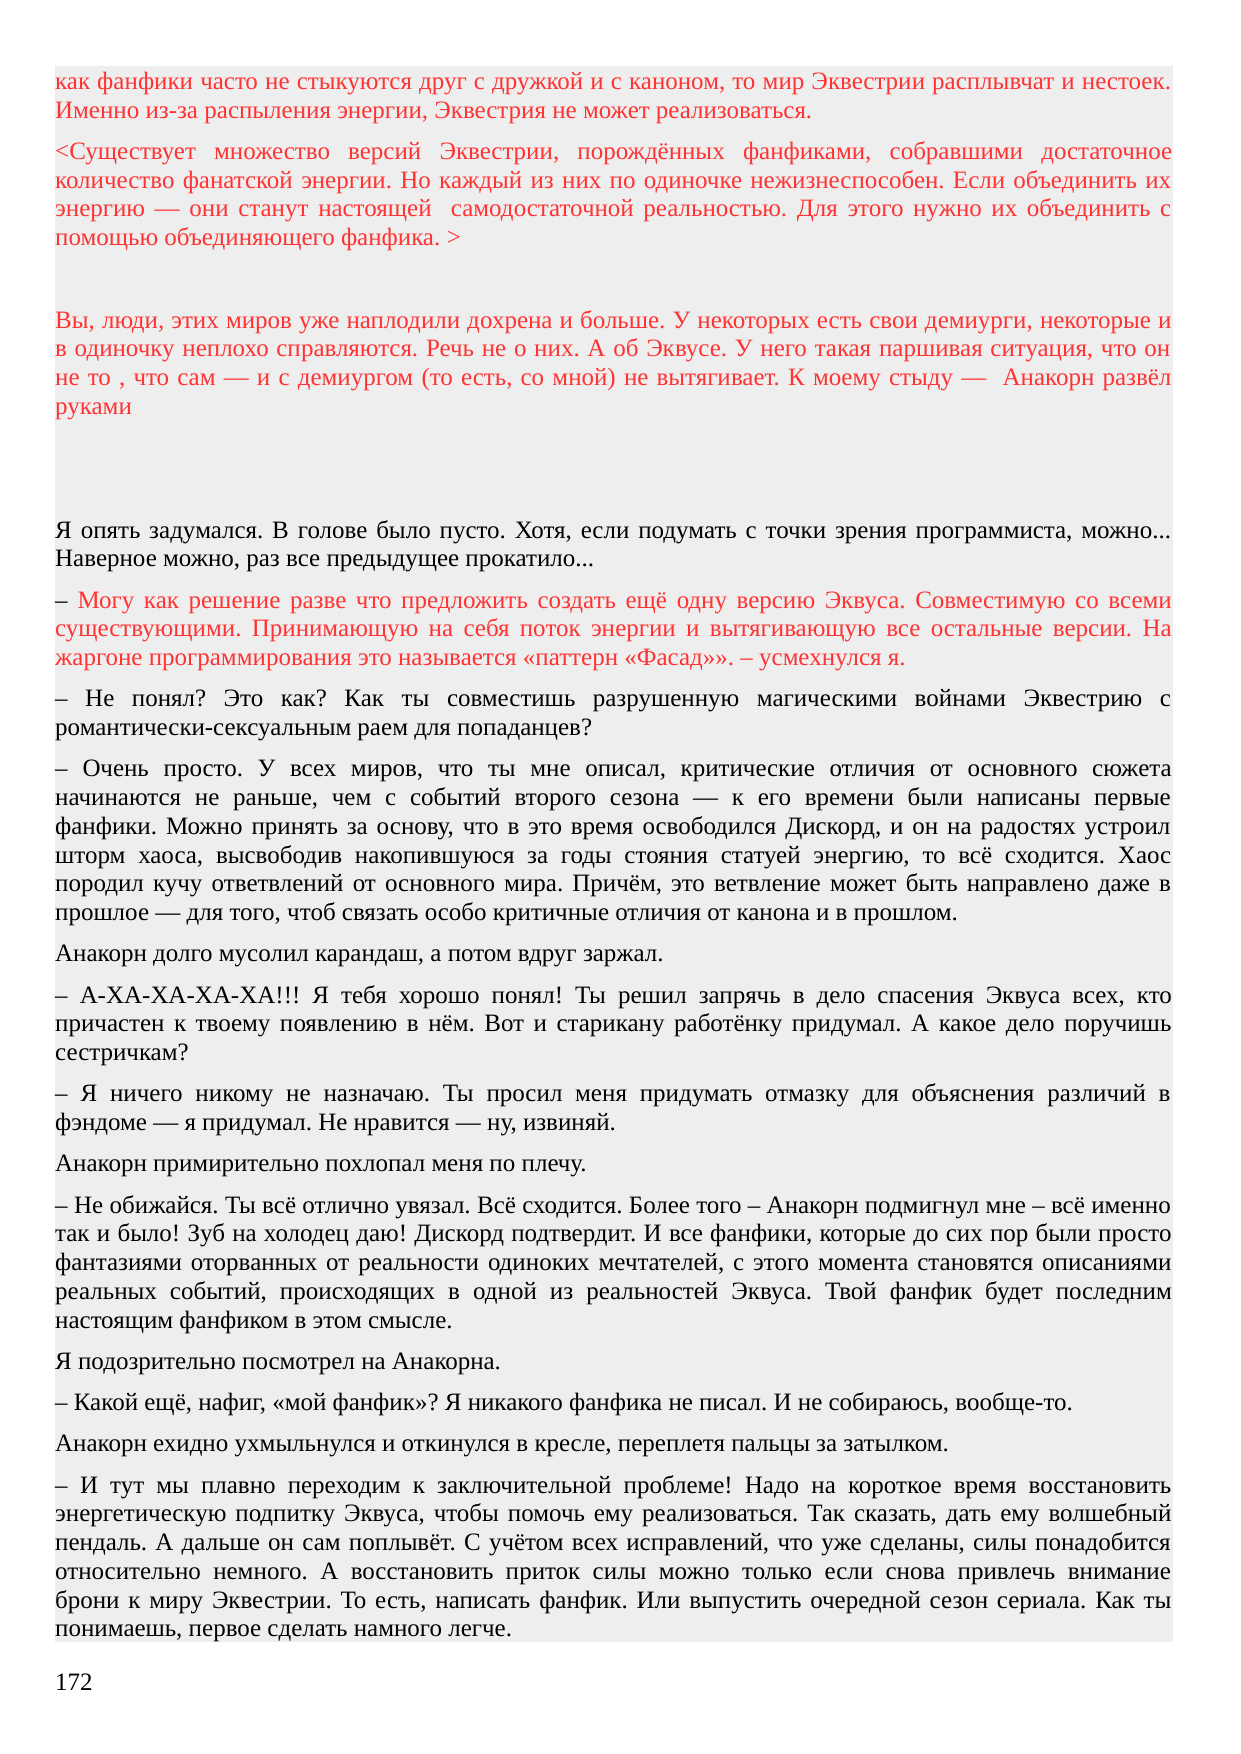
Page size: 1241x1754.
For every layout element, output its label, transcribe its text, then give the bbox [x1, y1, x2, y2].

text Вы, люди, этих миров уже наплодили дохрена и больше. У некоторых есть свои демиурги, некоторые и в одиночку неплохо справляются. Речь не о них. А об Эквусе. У него такая паршивая ситуация, что он не то , что сам — и с демиургом (то есть, со мной) не вытягивает. К моему стыду — Анакорн развёл руками [55, 305, 1173, 420]
text – А-ХА-ХА-ХА-ХА!!! Я тебя хорошо понял! Ты решил запрячь в дело спасения Эквуса всех, кто причастен к твоему появлению в нём. Вот и старикану работёнку придумал. А какое дело поручишь сестричкам? [55, 980, 1173, 1066]
text – Могу как решение разве что предложить создать ещё одну версию Эквуса. Совместимую со всеми существующими. Принимающую на себя поток энергии и вытягивающую все остальные версии. На жаргоне программирования это называется «паттерн «Фасад»». – усмехнулся я. [55, 585, 1173, 671]
text как фанфики часто не стыкуются друг с дружкой и с каноном, то мир Эквестрии расплывчат и нестоек. Именно из-за распыления энергии, Эквестрия не может реализоваться. [55, 66, 1173, 123]
text – Не понял? Это как? Как ты совместишь разрушенную магическими войнами Эквестрию с романтически-сексуальным раем для попаданцев? [55, 683, 1173, 741]
text – Очень просто. У всех миров, что ты мне описал, критические отличия от основного сюжета начинаются не раньше, чем с событий второго сезона — к его времени были написаны первые фанфики. Можно принять за основу, что в это время освободился Дискорд, и он на радостях устроил шторм хаоса, высвободив накопившуюся за годы стояния статуей энергию, то всё сходится. Хаос породил кучу ответвлений от основного мира. Причём, это ветвление может быть направлено даже в прошлое — для того, чтоб связать особо критичные отличия от канона и в прошлом. [55, 753, 1173, 926]
text – Я ничего никому не назначаю. Ты просил меня придумать отмазку для объяснения различий в фэндоме — я придумал. Не нравится — ну, извиняй. [55, 1078, 1173, 1136]
text – Какой ещё, нафиг, «мой фанфик»? Я никакого фанфика не писал. И не собираюсь, вообще-то. [55, 1387, 1173, 1416]
text Анакорн примирительно похлопал меня по плечу. [55, 1148, 1173, 1177]
text – И тут мы плавно переходим к заключительной проблеме! Надо на короткое время восстановить энергетическую подпитку Эквуса, чтобы помочь ему реализоваться. Так сказать, дать ему волшебный пендаль. А дальше он сам поплывёт. С учётом всех исправлений, что уже сделаны, силы понадобится относительно немного. А восстановить приток силы можно только если снова привлечь внимание брони к миру Эквестрии. То есть, написать фанфик. Или выпустить очередной сезон сериала. Как ты понимаешь, первое сделать намного легче. [55, 1470, 1173, 1642]
text Анакорн долго мусолил карандаш, а потом вдруг заржал. [55, 938, 1173, 967]
text <Существует множество версий Эквестрии, порождённых фанфиками, собравшими достаточное количество фанатской энергии. Но каждый из них по одиночке нежизнеспособен. Если объединить их энергию — они станут настоящей самодостаточной реальностью. Для этого нужно их объединить с помощью объединяющего фанфика. > [55, 136, 1173, 251]
text Анакорн ехидно ухмыльнулся и откинулся в кресле, переплетя пальцы за затылком. [55, 1428, 1173, 1457]
text – Не обижайся. Ты всё отлично увязал. Всё сходится. Более того – Анакорн подмигнул мне – всё именно так и было! Зуб на холодец даю! Дискорд подтвердит. И все фанфики, которые до сих пор были просто фантазиями оторванных от реальности одиноких мечтателей, с этого момента становятся описаниями реальных событий, происходящих в одной из реальностей Эквуса. Твой фанфик будет последним настоящим фанфиком в этом смысле. [55, 1190, 1173, 1333]
text Я опять задумался. В голове было пусто. Хотя, если подумать с точки зрения программиста, можно... Наверное можно, раз все предыдущее прокатило... [55, 515, 1173, 572]
text Я подозрительно посмотрел на Анакорна. [55, 1346, 1173, 1375]
